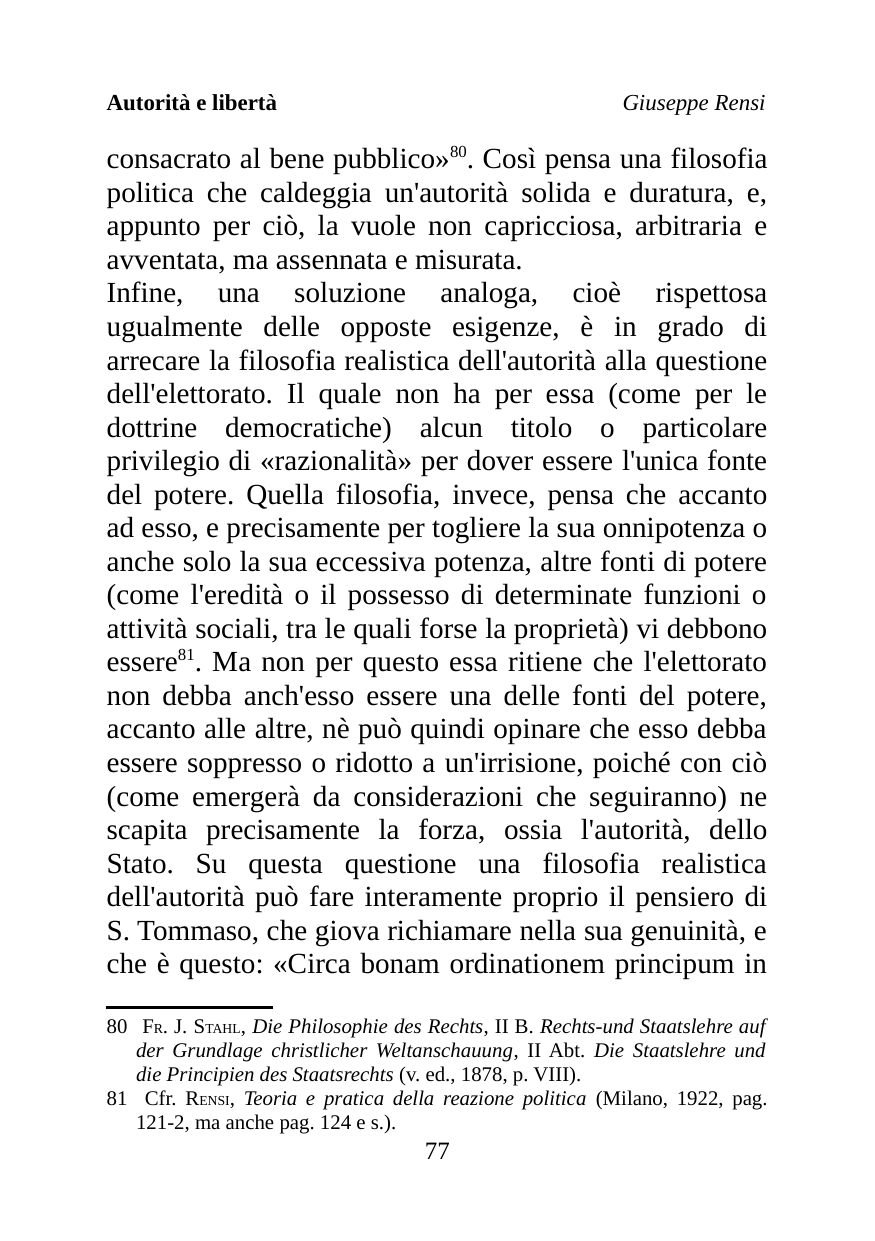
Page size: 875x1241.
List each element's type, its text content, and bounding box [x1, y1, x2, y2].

text Cfr. Rensi, Teoria e pratica della reazione politica (Milano, 1922, pag. 121-2, ma anche pag. 124 e s.). [106, 1086, 768, 1134]
text Fr. J. Stahl, Die Philosophie des Rechts, II B. Rechts-und Staatslehre auf der Grundlage christlicher Weltanschauung, II Abt. Die Staatslehre und die Principien des Staatsrechts (v. ed., 1878, p. VIII). [106, 1013, 768, 1086]
text Infine, una soluzione analoga, cioè rispettosa ugualmente delle opposte esigenze, è in grado di arrecare la filosofia realistica dell'autorità alla questione dell'elettorato. Il quale non ha per essa (come per le dottrine democratiche) alcun titolo o particolare privilegio di «razionalità» per dover essere l'unica fonte del potere. Quella filosofia, invece, pensa che accanto ad esso, e precisamente per togliere la sua onnipotenza o anche solo la sua eccessiva potenza, altre fonti di potere (come l'eredità o il possesso di determinate funzioni o attività sociali, tra le quali forse la proprietà) vi debbono essere. Ma non per questo essa ritiene che l'elettorato non debba anch'esso essere una delle fonti del potere, accanto alle altre, nè può quindi opinare che esso debba essere soppresso o ridotto a un'irrisione, poiché con ciò (come emergerà da considerazioni che seguiranno) ne scapita precisamente la forza, ossia l'autorità, dello Stato. Su questa questione una filosofia realistica dell'autorità può fare interamente proprio il pensiero di S. Tommaso, che giova richiamare nella sua genuinità, e che è questo: «Circa bonam ordinationem principum in [106, 276, 768, 980]
text consacrato al bene pubblico». Così pensa una filosofia politica che caldeggia un'autorità solida e duratura, e, appunto per ciò, la vuole non capricciosa, arbitraria e avventata, ma assennata e misurata. [106, 141, 768, 276]
